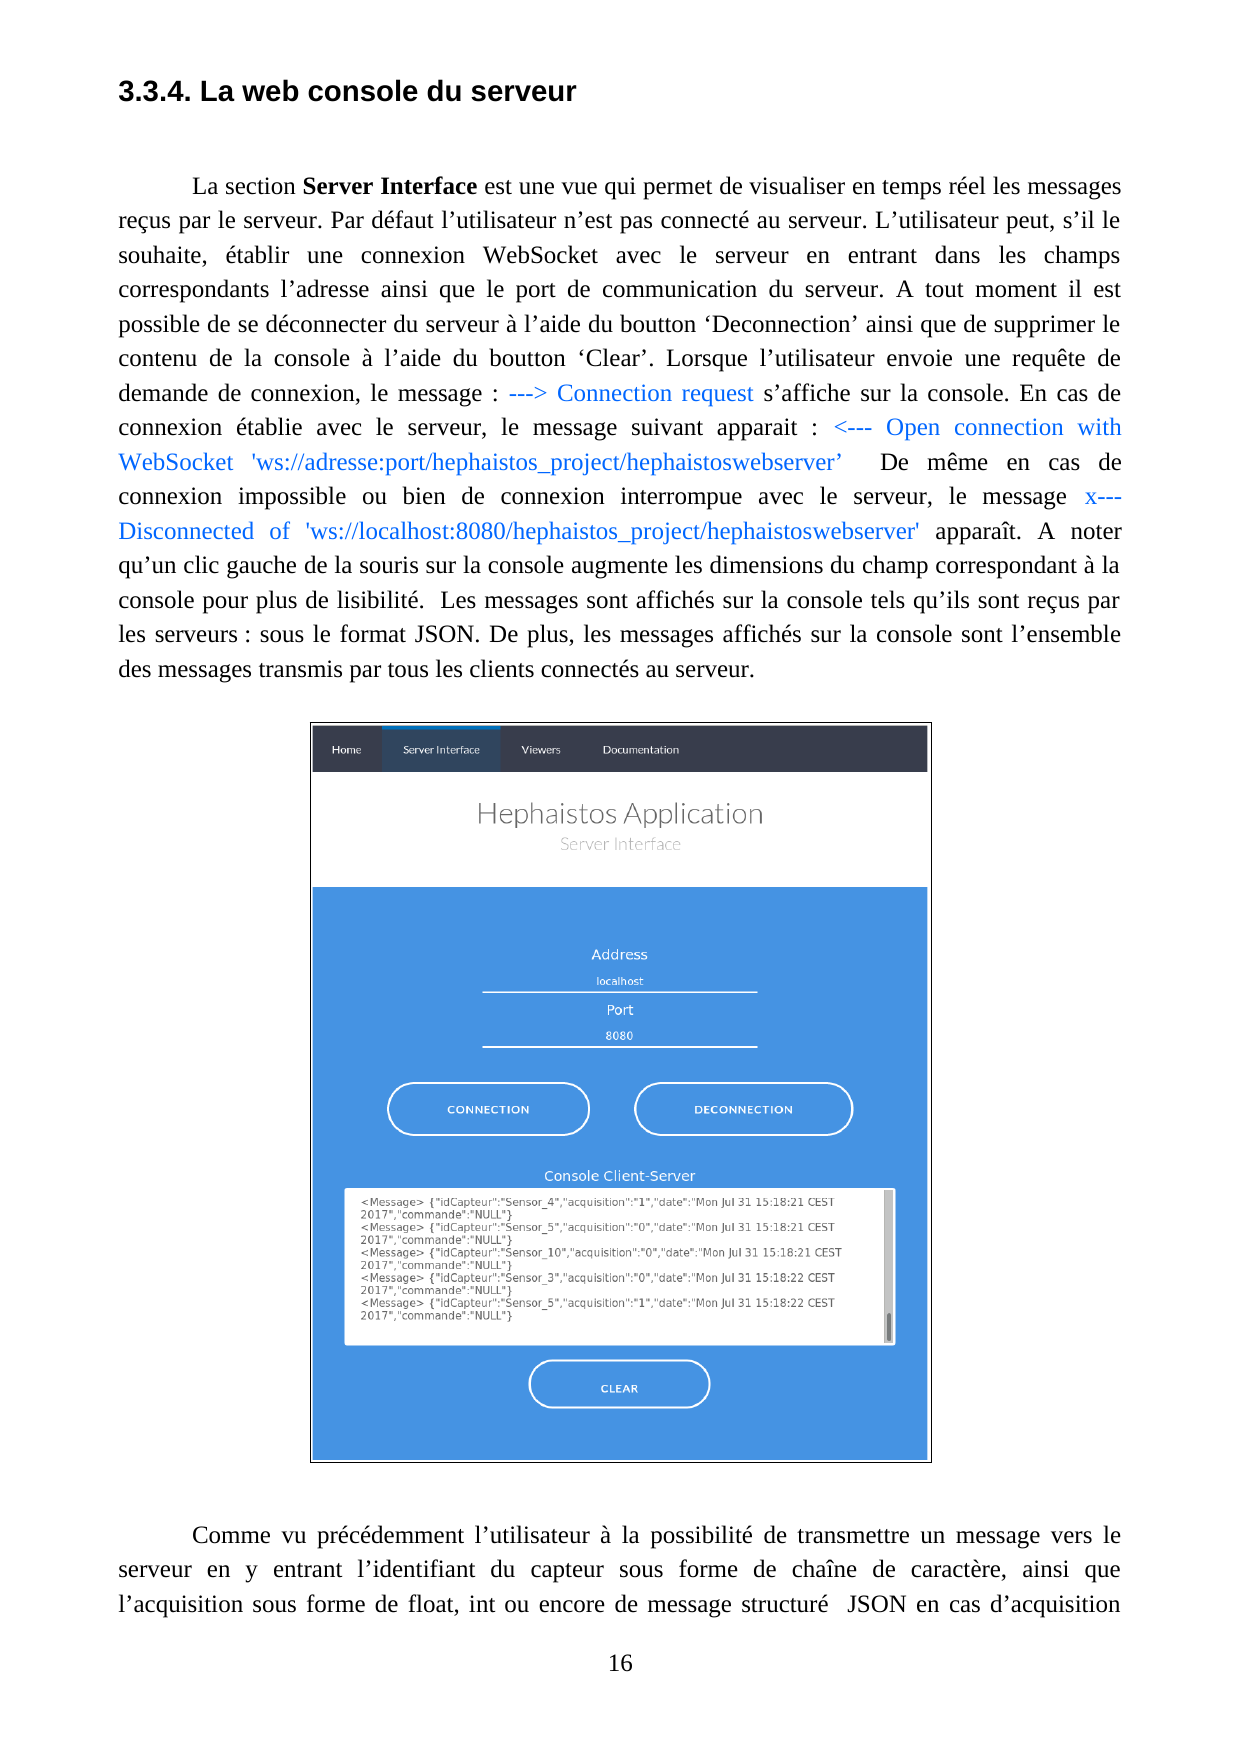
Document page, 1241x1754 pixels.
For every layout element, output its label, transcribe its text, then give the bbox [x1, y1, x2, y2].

picture [312, 725, 928, 1460]
text Comme vu précédemment l’utilisateur à la possibilité de transmettre un message vers le serveur en y entrant l’identifiant du capteur sous forme de chaîne de caractère, ainsi que l’acquisition sous forme de float, int ou encore de message structuré JSON en cas d’acquisition [118, 1520, 1122, 1618]
subtitle 3.3.4. La web console du serveur [118, 74, 1122, 108]
text La section Server Interface est une vue qui permet de visualiser en temps réel les messages reçus par le serveur. Par défaut l’utilisateur n’est pas connecté au serveur. L’utilisateur peut, s’il le souhaite, établir une connexion WebSocket avec le serveur en entrant dans les champs correspondants l’adresse ainsi que le port de communication du serveur. A tout moment il est possible de se déconnecter du serveur à l’aide du boutton ‘Deconnection’ ainsi que de supprimer le contenu de la console à l’aide du boutton ‘Clear’. Lorsque l’utilisateur envoie une requête de demande de connexion, le message : ---> Connection request s’affiche sur la console. En cas de connexion établie avec le serveur, le message suivant apparait : <--- Open connection with WebSocket 'ws://adresse:port/hephaistos_project/hephaistoswebserver’ De même en cas de connexion impossible ou bien de connexion interrompue avec le serveur, le message x--- Disconnected of 'ws://localhost:8080/hephaistos_project/hephaistoswebserver' apparaît. A noter qu’un clic gauche de la souris sur la console augmente les dimensions du champ correspondant à la console pour plus de lisibilité. Les messages sont affichés sur la console tels qu’ils sont reçus par les serveurs : sous le format JSON. De plus, les messages affichés sur la console sont l’ensemble des messages transmis par tous les clients connectés au serveur. [118, 171, 1122, 683]
